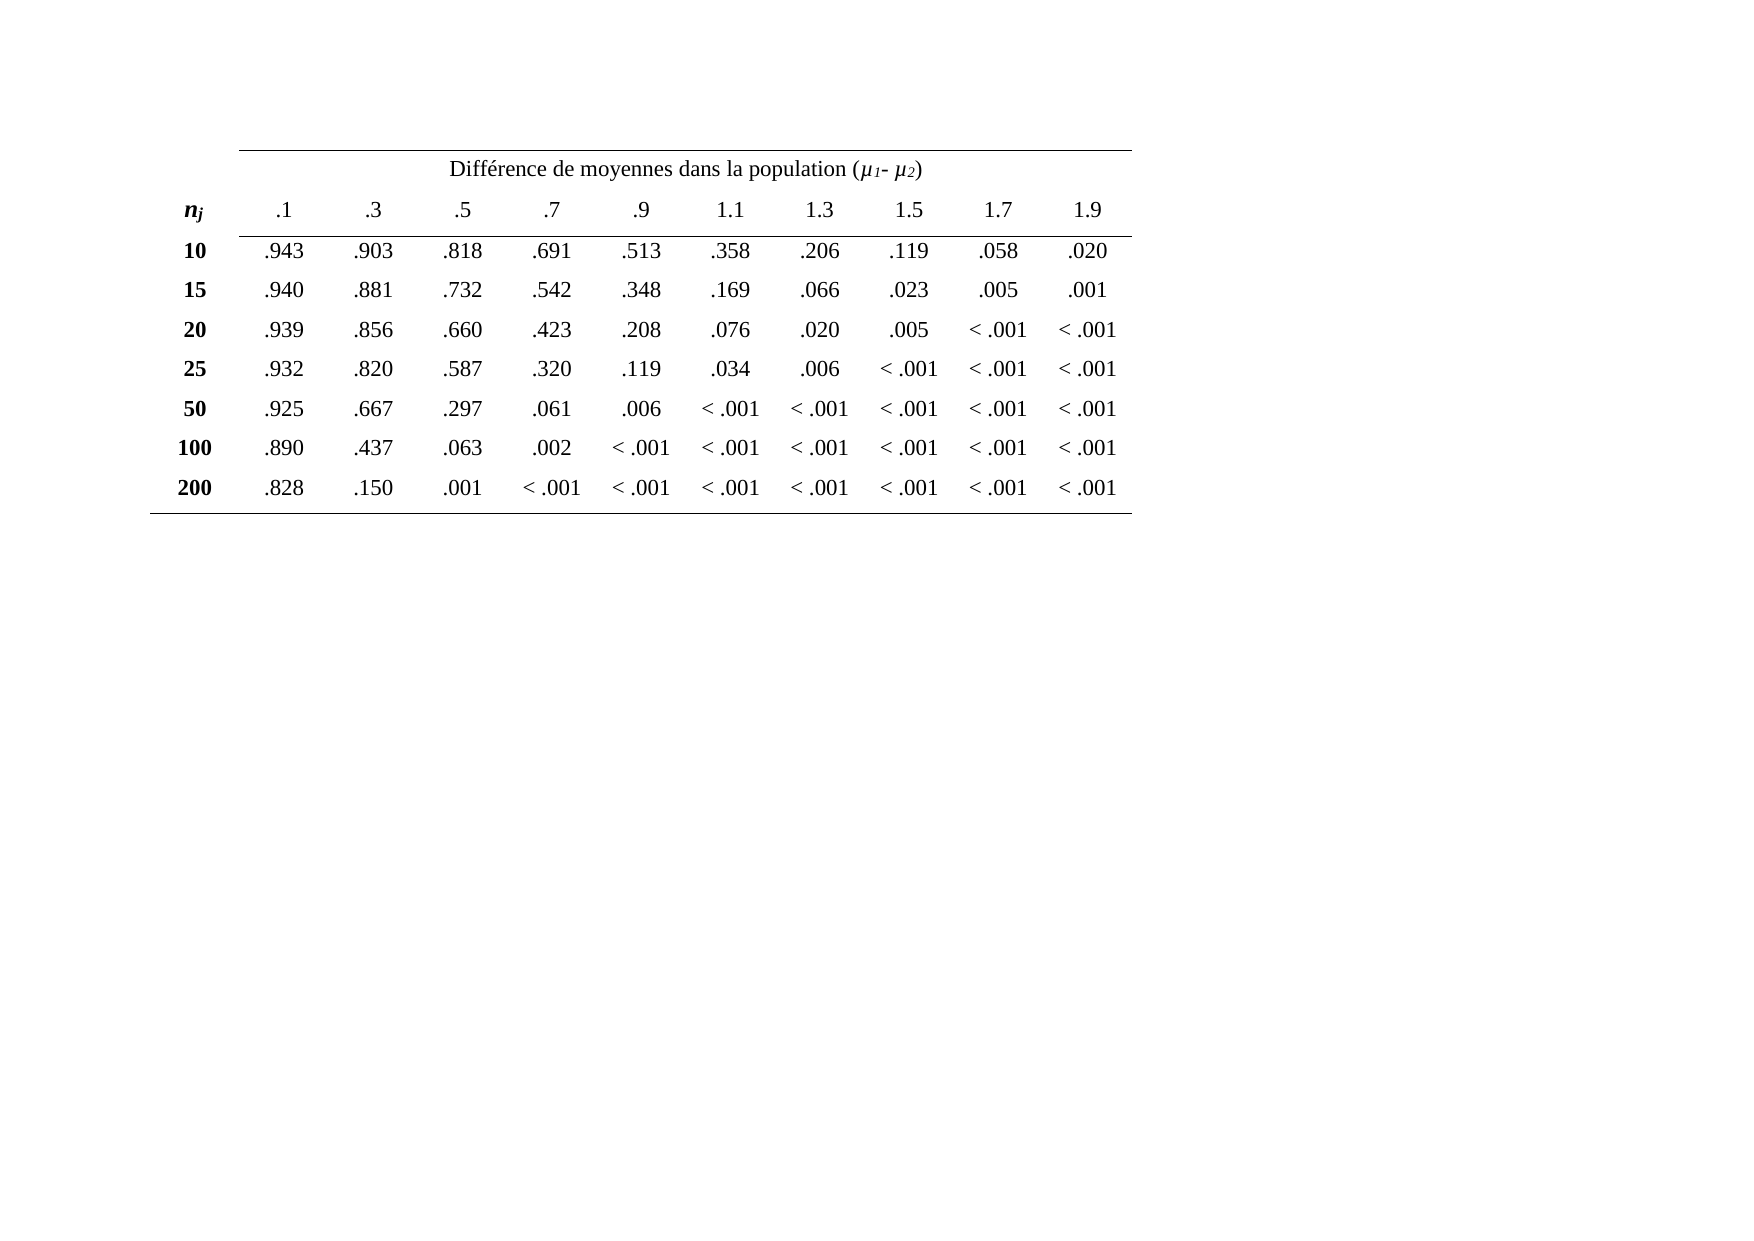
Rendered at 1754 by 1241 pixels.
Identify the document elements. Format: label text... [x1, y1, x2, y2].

table_cell .358 [686, 237, 775, 276]
table_cell .542 [507, 276, 596, 316]
table_cell 50 [150, 395, 239, 434]
table_cell .940 [239, 276, 328, 316]
table_cell .023 [864, 276, 953, 316]
table_cell < .001 [775, 474, 864, 513]
table_cell .206 [775, 237, 864, 276]
table_cell < .001 [954, 395, 1043, 434]
table_cell < .001 [1043, 395, 1132, 434]
table_cell .732 [418, 276, 507, 316]
table_cell 100 [150, 434, 239, 474]
table_cell .660 [418, 316, 507, 355]
table_cell .856 [329, 316, 418, 355]
table_cell .881 [329, 276, 418, 316]
table_cell .020 [775, 316, 864, 355]
table_cell < .001 [954, 474, 1043, 513]
table_cell < .001 [686, 474, 775, 513]
table_header [150, 150, 239, 194]
table_cell < .001 [775, 395, 864, 434]
table_cell .006 [775, 355, 864, 395]
table_cell .297 [418, 395, 507, 434]
table_cell .1 [239, 194, 328, 236]
table_cell .119 [596, 355, 686, 395]
table_cell .890 [239, 434, 328, 474]
table_cell 25 [150, 355, 239, 395]
table_header Différence de moyennes dans la population (µ1- µ2) [239, 151, 1132, 194]
table_cell < .001 [864, 395, 953, 434]
table_cell .001 [418, 474, 507, 513]
table_cell 1.5 [864, 194, 953, 236]
table_cell 1.9 [1043, 194, 1132, 236]
table_cell .667 [329, 395, 418, 434]
table_cell 15 [150, 276, 239, 316]
table_cell < .001 [954, 316, 1043, 355]
table_cell .9 [596, 194, 686, 236]
table_cell .001 [1043, 276, 1132, 316]
table_cell < .001 [954, 434, 1043, 474]
table_cell < .001 [1043, 434, 1132, 474]
table_cell < .001 [864, 434, 953, 474]
table_cell < .001 [596, 474, 686, 513]
table_cell .437 [329, 434, 418, 474]
table_cell .020 [1043, 237, 1132, 276]
table_cell .943 [239, 237, 328, 276]
table_cell .828 [239, 474, 328, 513]
table_cell .7 [507, 194, 596, 236]
table_cell .348 [596, 276, 686, 316]
table_cell .925 [239, 395, 328, 434]
table_cell 10 [150, 236, 239, 276]
table_cell .691 [507, 237, 596, 276]
table_cell .063 [418, 434, 507, 474]
table_cell .005 [864, 316, 953, 355]
table_cell .818 [418, 237, 507, 276]
table_cell .002 [507, 434, 596, 474]
table_cell < .001 [954, 355, 1043, 395]
table_cell 1.3 [775, 194, 864, 236]
table_cell .939 [239, 316, 328, 355]
table_cell .034 [686, 355, 775, 395]
table_cell .5 [418, 194, 507, 236]
table_cell .119 [864, 237, 953, 276]
table_cell .076 [686, 316, 775, 355]
table_cell < .001 [507, 474, 596, 513]
table_cell .150 [329, 474, 418, 513]
table_cell .061 [507, 395, 596, 434]
table_cell .3 [329, 194, 418, 236]
table_cell .169 [686, 276, 775, 316]
table_cell .423 [507, 316, 596, 355]
table_cell < .001 [1043, 316, 1132, 355]
table_cell < .001 [864, 474, 953, 513]
table_cell < .001 [686, 395, 775, 434]
table_cell nj [150, 194, 239, 236]
table_cell < .001 [1043, 474, 1132, 513]
table_cell .005 [954, 276, 1043, 316]
table_cell < .001 [1043, 355, 1132, 395]
table_cell 20 [150, 316, 239, 355]
table_cell < .001 [775, 434, 864, 474]
table_cell < .001 [864, 355, 953, 395]
table_cell .513 [596, 237, 686, 276]
table_cell < .001 [596, 434, 686, 474]
table_cell .587 [418, 355, 507, 395]
table_cell 200 [150, 474, 239, 513]
table_cell .058 [954, 237, 1043, 276]
table_cell .903 [329, 237, 418, 276]
table_cell < .001 [686, 434, 775, 474]
table_cell .820 [329, 355, 418, 395]
table_cell .932 [239, 355, 328, 395]
table_cell 1.7 [954, 194, 1043, 236]
table_cell 1.1 [686, 194, 775, 236]
table_cell .066 [775, 276, 864, 316]
table_cell .320 [507, 355, 596, 395]
table_cell .208 [596, 316, 686, 355]
table_cell .006 [596, 395, 686, 434]
